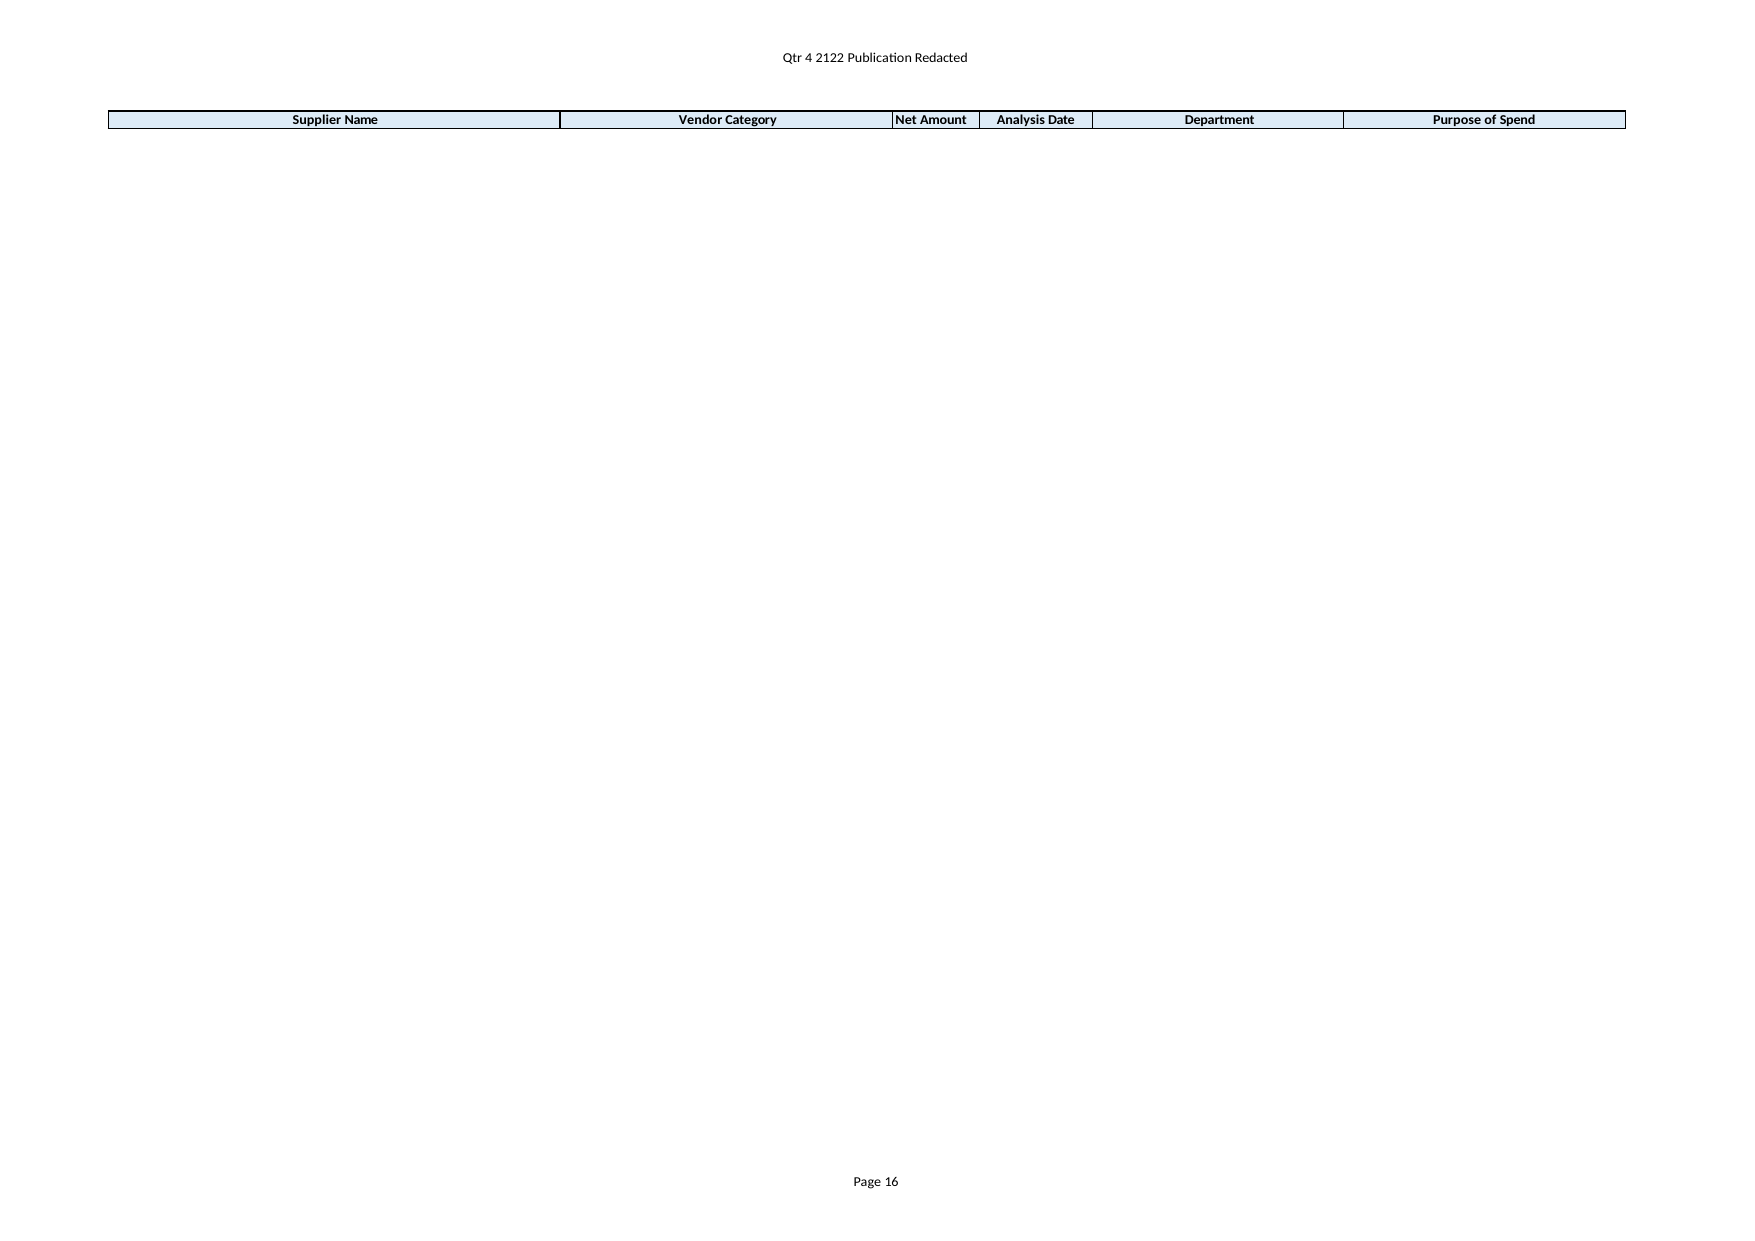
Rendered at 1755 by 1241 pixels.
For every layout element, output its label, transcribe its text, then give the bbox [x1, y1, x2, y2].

table_header Supplier Name [109, 112, 559, 128]
table_header Vendor Category [561, 112, 892, 128]
table_header Analysis Date [980, 112, 1092, 128]
table_header Net Amount [893, 112, 979, 128]
table_header Department [1093, 112, 1343, 128]
table_header Purpose of Spend [1344, 112, 1625, 128]
